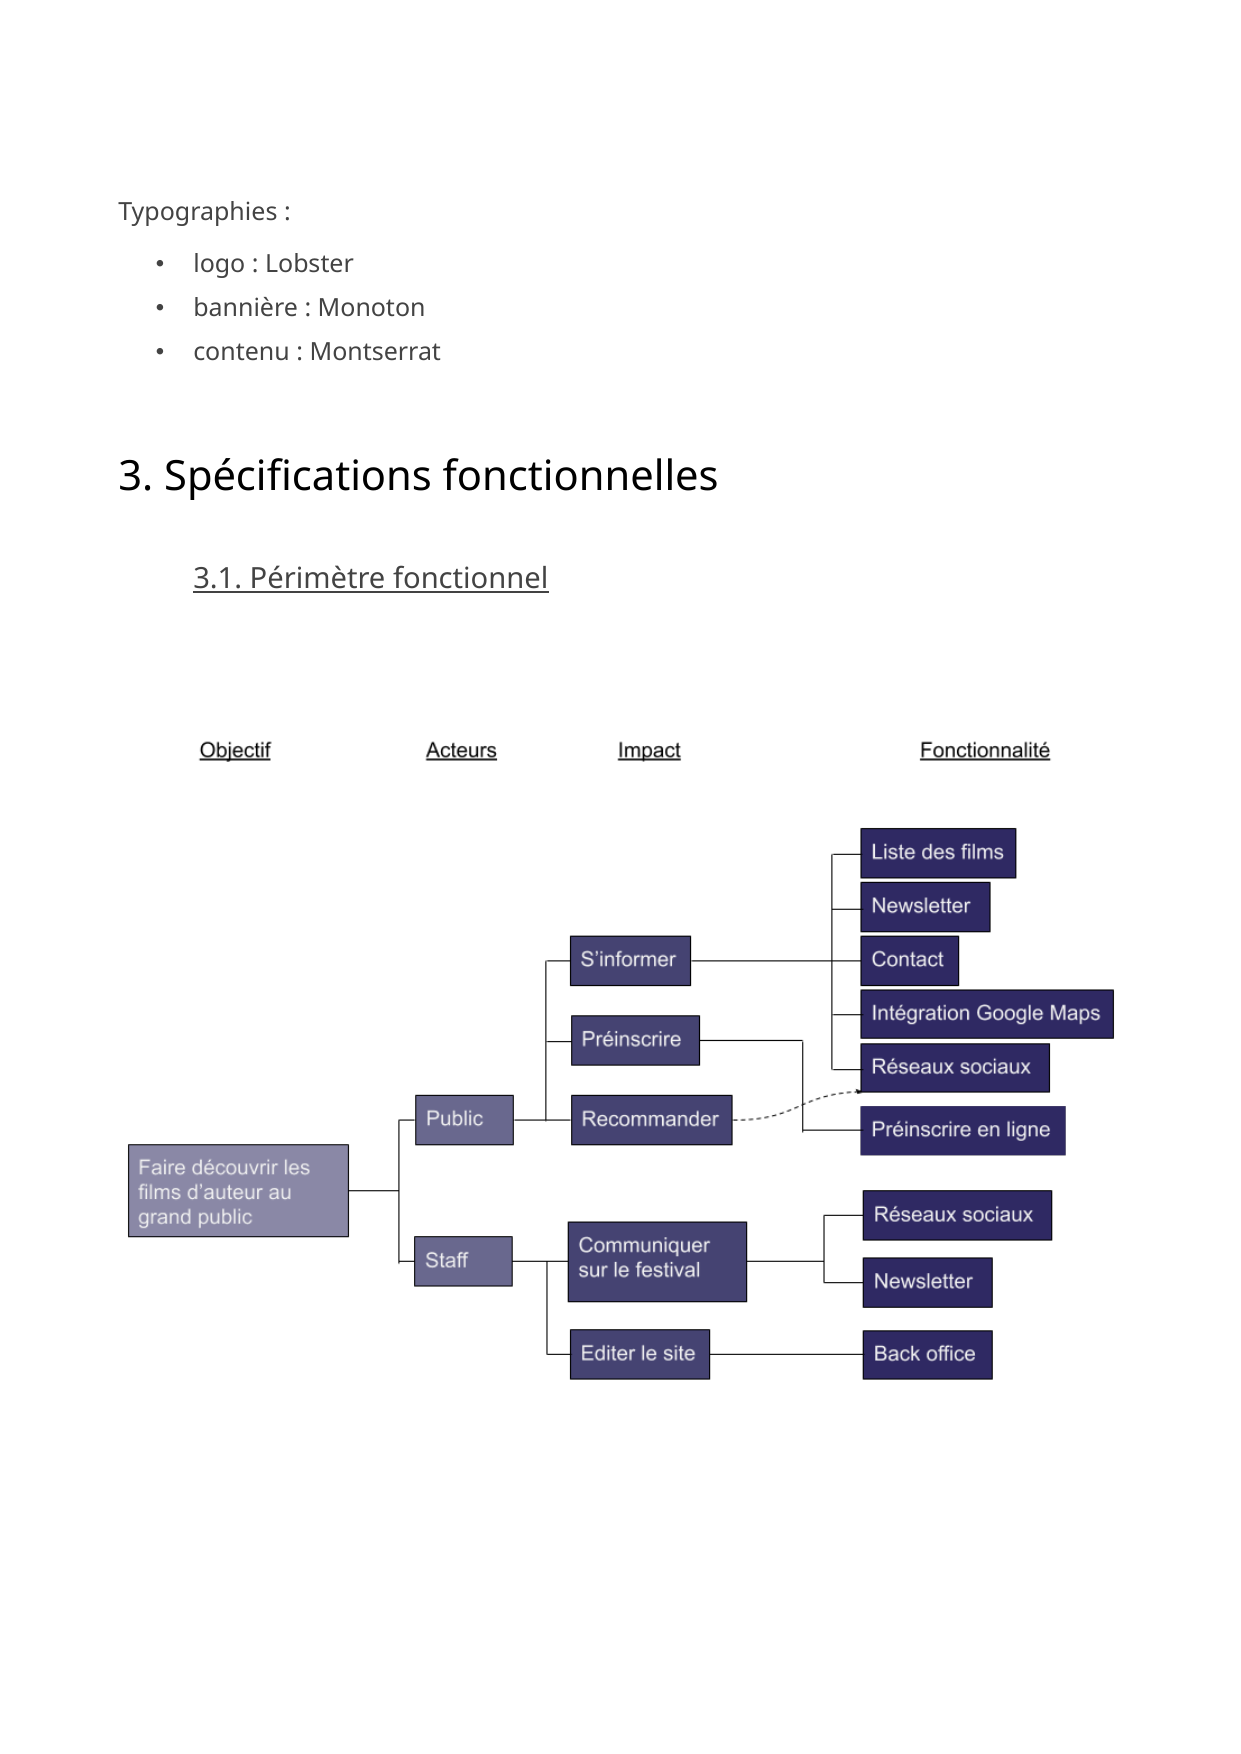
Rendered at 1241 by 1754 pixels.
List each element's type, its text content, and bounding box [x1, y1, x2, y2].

list bannière : Monoton [156, 289, 1122, 323]
text Typographies : [118, 194, 1122, 228]
list logo : Lobster [156, 246, 1122, 280]
list contenu : Montserrat [156, 333, 1122, 367]
picture [118, 707, 1123, 1429]
subtitle 3. Spécifications fonctionnelles [118, 446, 1122, 502]
subtitle 3.1. Périmètre fonctionnel [156, 557, 1122, 597]
